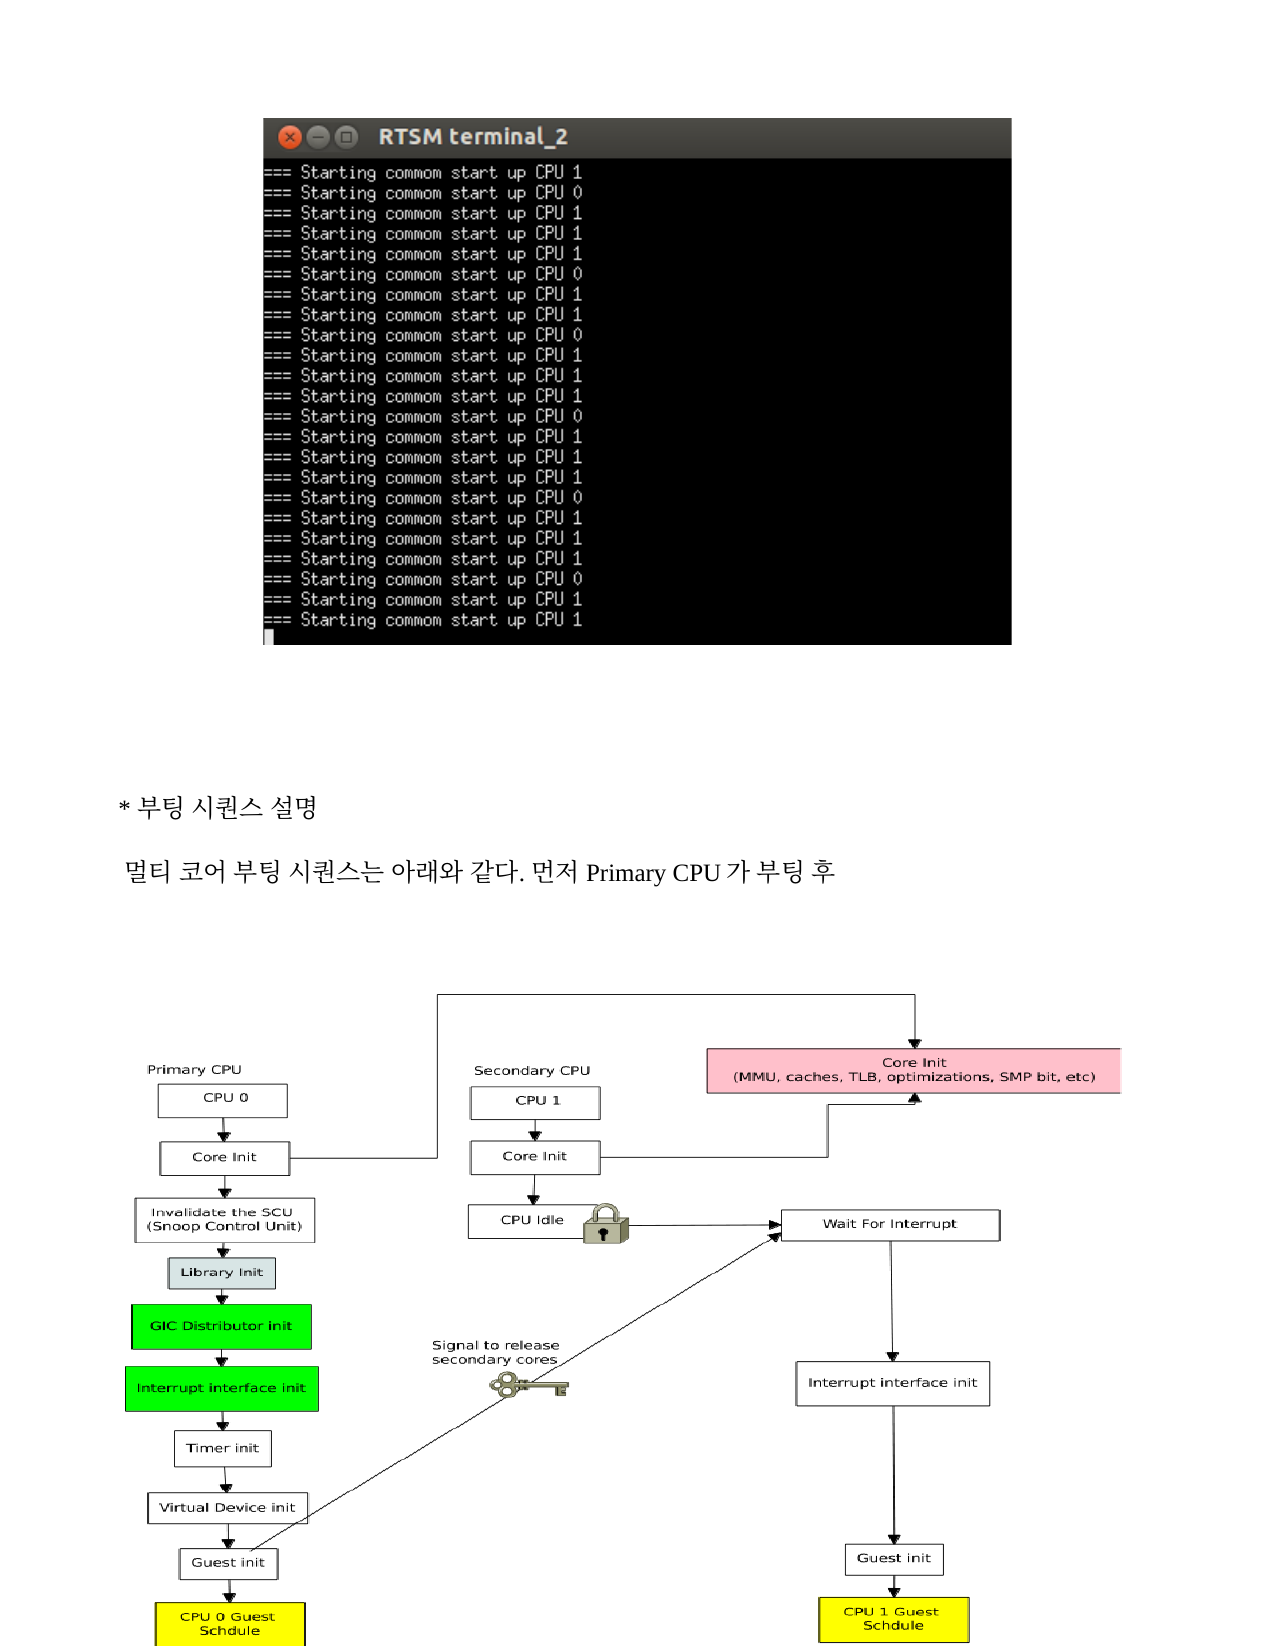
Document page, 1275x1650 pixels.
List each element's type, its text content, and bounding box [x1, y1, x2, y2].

picture [125, 994, 1122, 1646]
text * 부팅 시퀀스 설명 [118, 788, 1157, 824]
picture [263, 118, 1012, 645]
text 멀티 코어 부팅 시퀀스는 아래와 같다. 먼저 Primary CPU가 부팅 후 [118, 853, 1157, 889]
